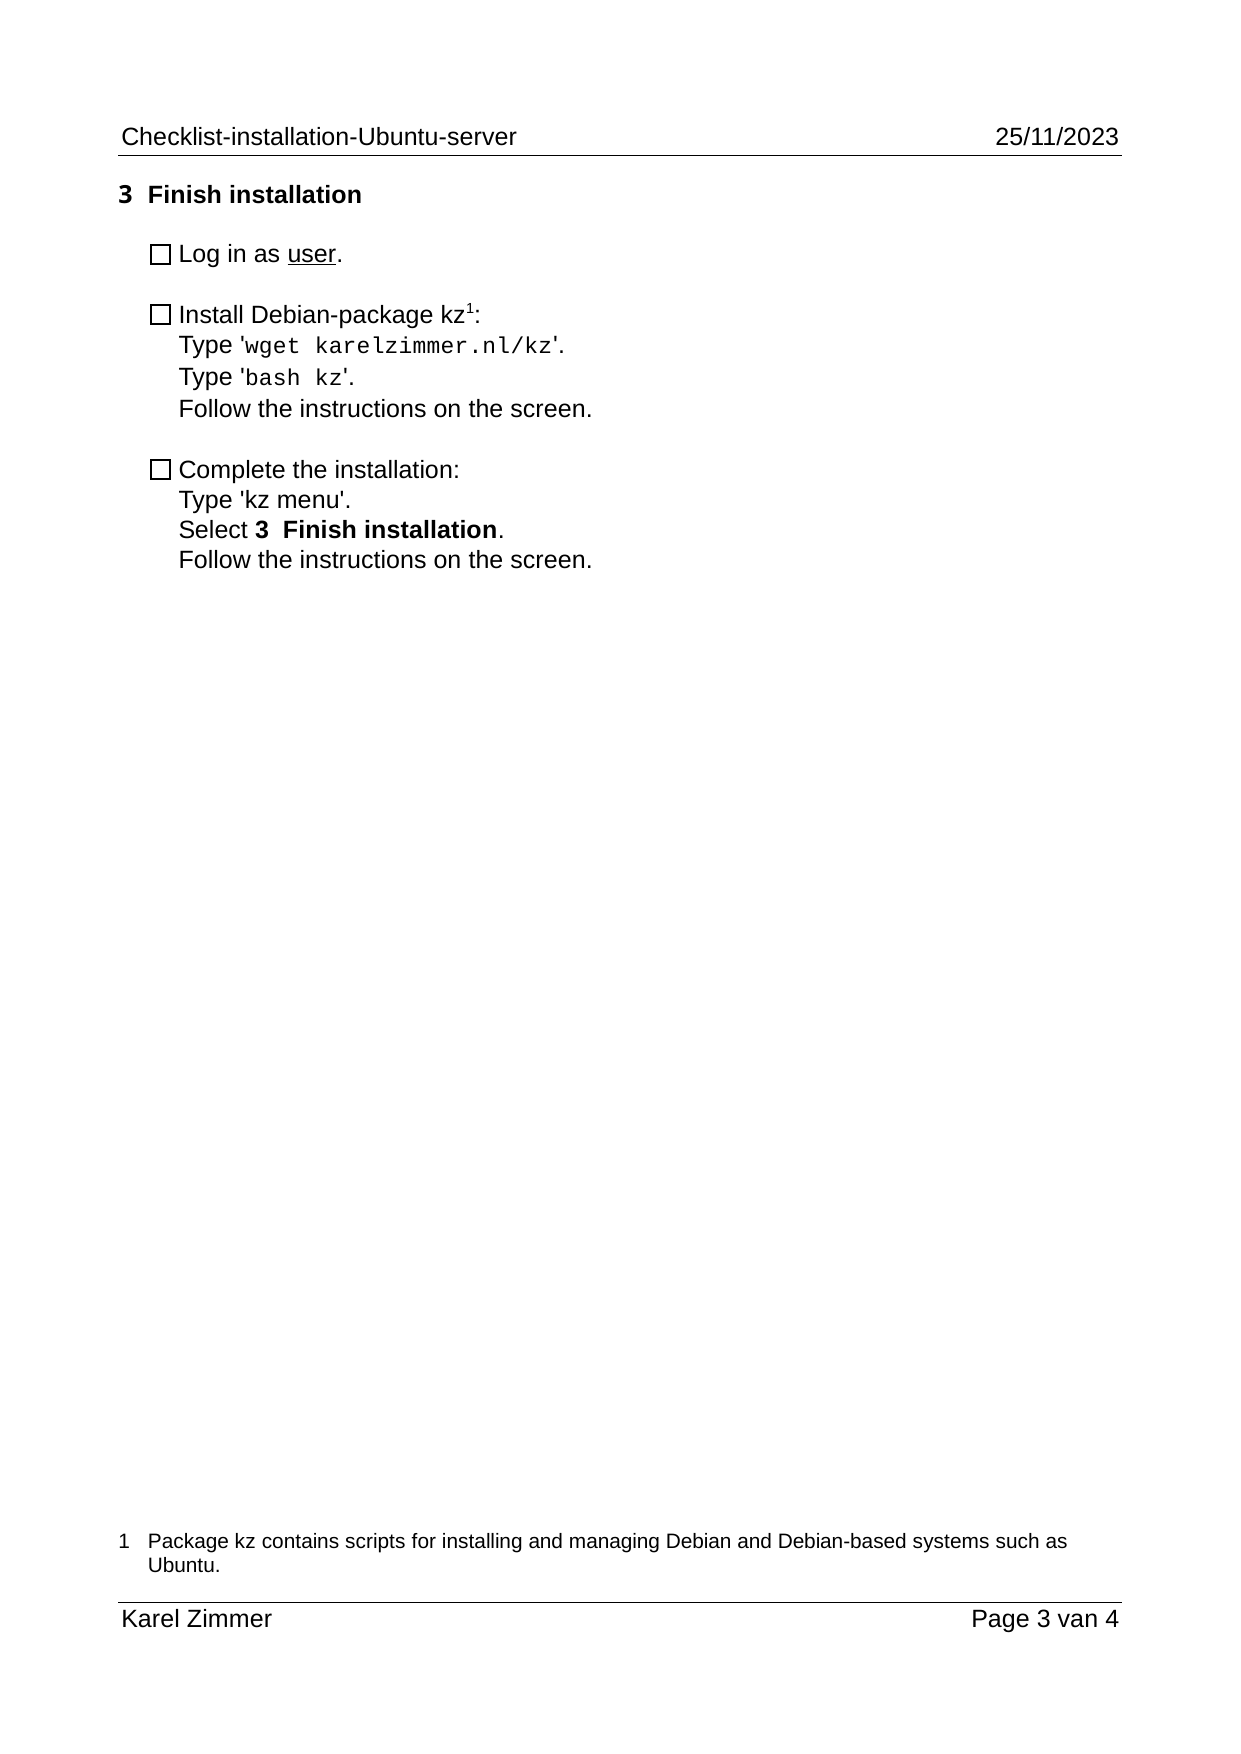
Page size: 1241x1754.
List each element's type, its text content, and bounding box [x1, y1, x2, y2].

table_cell [118, 394, 142, 424]
table_cell [118, 300, 142, 330]
table_cell [118, 545, 142, 576]
table_cell Type 'kz menu'. [177, 485, 1122, 515]
table_cell [142, 269, 177, 300]
table_cell [142, 330, 177, 362]
table_header [118, 239, 142, 269]
table_cell [118, 330, 142, 362]
table_cell [177, 424, 1122, 454]
table_cell [118, 515, 142, 545]
list Finish installation [118, 177, 1122, 211]
table_cell [142, 515, 177, 545]
table_cell Select 3 Finish installation. [177, 515, 1122, 545]
table_cell Type 'wget karelzimmer.nl/kz'. [177, 330, 1122, 362]
table_cell [142, 394, 177, 424]
table_cell [118, 454, 142, 485]
table_cell Follow the instructions on the screen. [177, 394, 1122, 424]
table_cell Follow the instructions on the screen. [177, 545, 1122, 576]
table_cell [118, 269, 142, 300]
table_cell [142, 424, 177, 454]
table_cell Complete the installation: [177, 454, 1122, 485]
table_cell Type 'bash kz'. [177, 362, 1122, 394]
table_cell [142, 362, 177, 394]
table_cell [177, 269, 1122, 300]
table_cell [118, 485, 142, 515]
table_cell [142, 454, 177, 485]
table_cell [118, 424, 142, 454]
table_cell [118, 362, 142, 394]
table_cell [142, 300, 177, 330]
table_cell Install Debian-package kz: [177, 300, 1122, 330]
table_cell [142, 545, 177, 576]
table_cell [142, 485, 177, 515]
table_header [142, 239, 177, 269]
table_header Log in as USER. [177, 239, 1122, 269]
